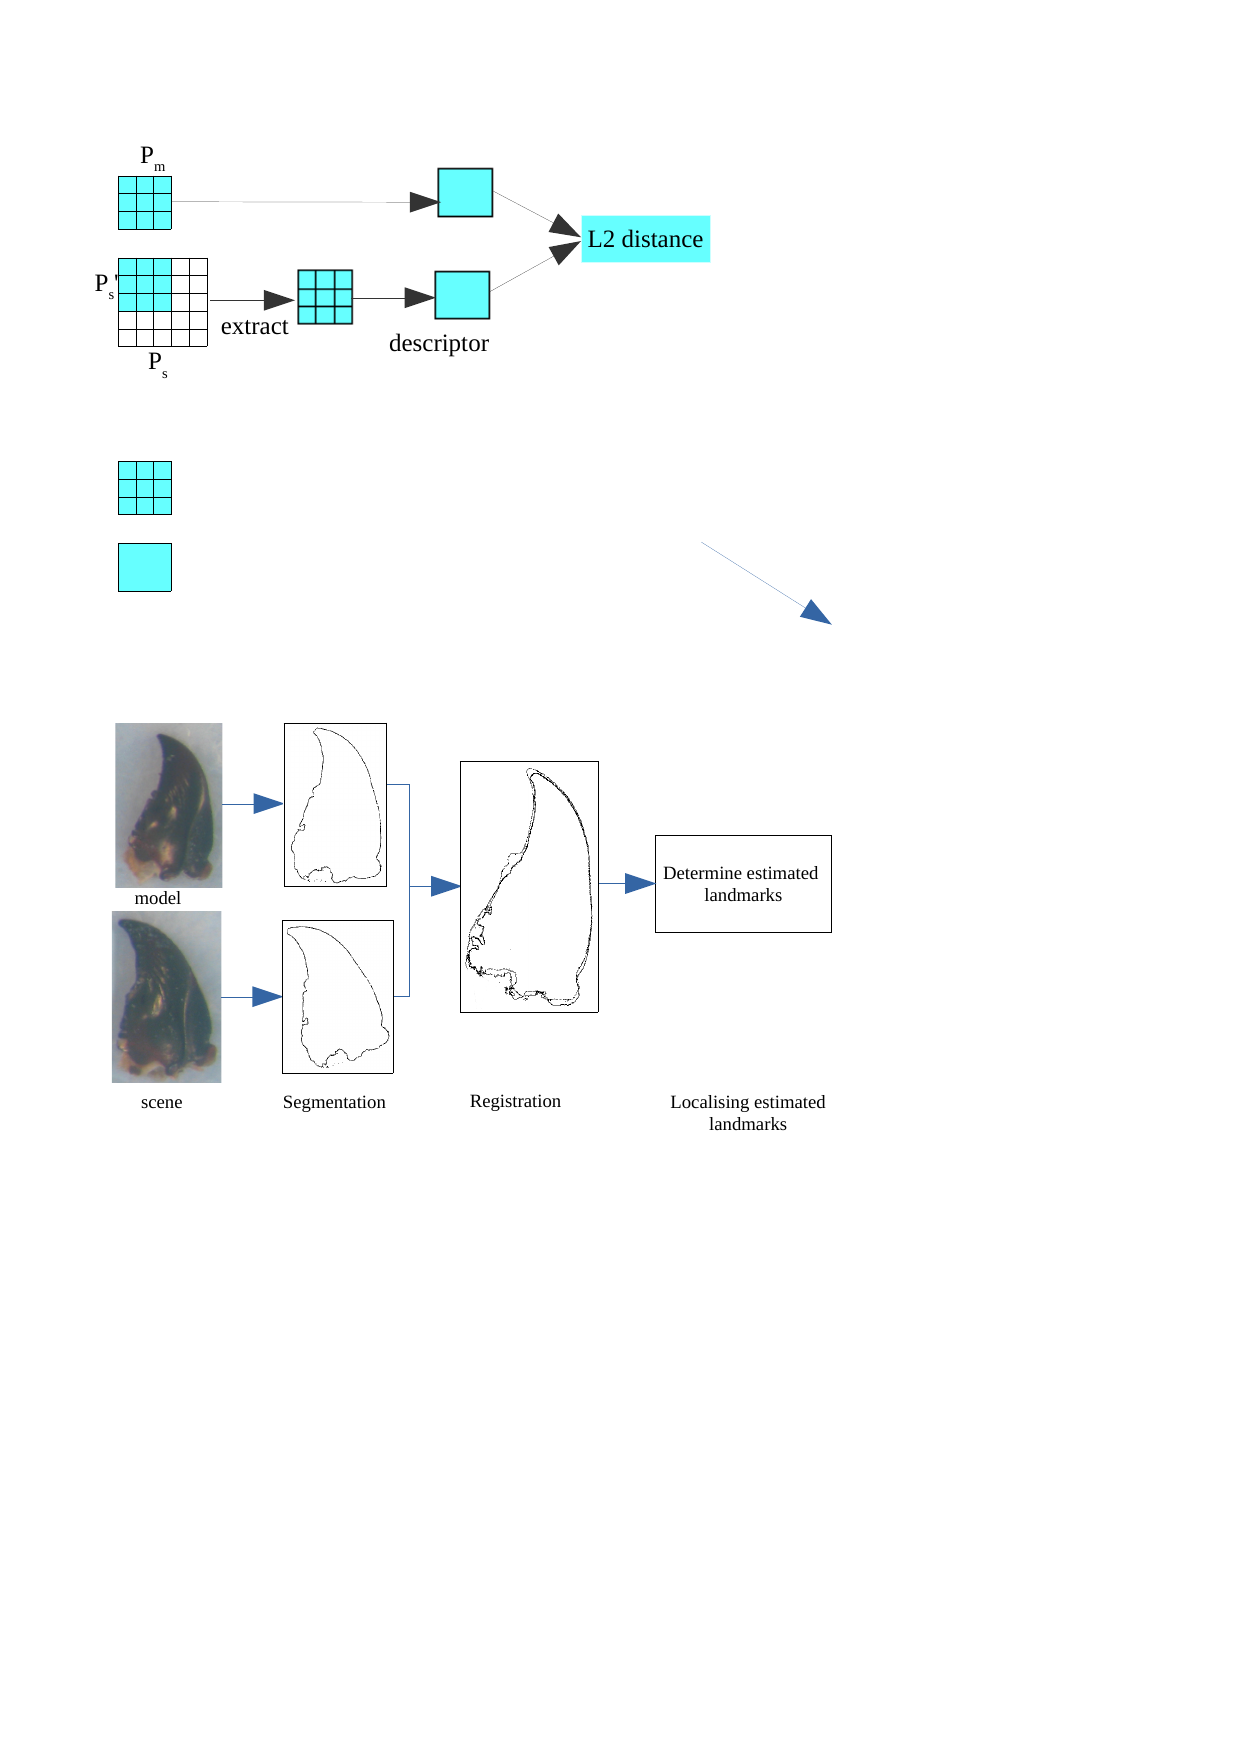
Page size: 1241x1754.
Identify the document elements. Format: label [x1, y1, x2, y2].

table_cell [172, 294, 189, 311]
table_cell [137, 212, 153, 229]
table_cell [154, 498, 171, 514]
table_cell [137, 330, 153, 346]
table_cell [137, 312, 153, 328]
table_cell [119, 294, 136, 311]
table_header [190, 259, 207, 275]
table_header [119, 462, 136, 479]
table_cell [172, 330, 189, 346]
table_cell [154, 294, 171, 311]
table_cell [137, 276, 153, 293]
table_cell [137, 194, 153, 211]
table_cell [119, 498, 136, 514]
table_header [154, 259, 171, 275]
table_cell [137, 498, 153, 514]
table_header [137, 177, 153, 193]
table_header [137, 462, 153, 479]
table_cell [119, 194, 136, 211]
table_cell [190, 312, 207, 328]
table_cell [190, 276, 207, 293]
table_cell [172, 276, 189, 293]
table_cell [119, 312, 136, 328]
table_cell [154, 330, 171, 346]
picture [430, 268, 500, 326]
table_header [137, 259, 153, 275]
table_cell [119, 276, 136, 293]
table_header [119, 259, 136, 275]
table_header [172, 259, 189, 275]
table_cell [172, 312, 189, 328]
table_header [154, 462, 171, 479]
table_cell [154, 480, 171, 497]
table_cell [137, 294, 153, 311]
table_cell [119, 330, 136, 346]
picture [433, 166, 503, 224]
picture [115, 723, 223, 888]
picture [285, 923, 390, 1070]
table_cell [190, 294, 207, 311]
picture [111, 911, 222, 1083]
table_cell [119, 480, 136, 497]
table_cell [154, 276, 171, 293]
table_cell [190, 330, 207, 346]
picture [462, 763, 595, 1009]
table_cell [137, 480, 153, 497]
table_cell [119, 212, 136, 229]
table_cell [154, 212, 171, 229]
table_cell [154, 312, 171, 328]
picture [293, 265, 358, 328]
table_header [119, 177, 136, 193]
picture [286, 725, 384, 884]
table_header [154, 177, 171, 193]
table_header [119, 544, 171, 591]
table_cell [154, 194, 171, 211]
